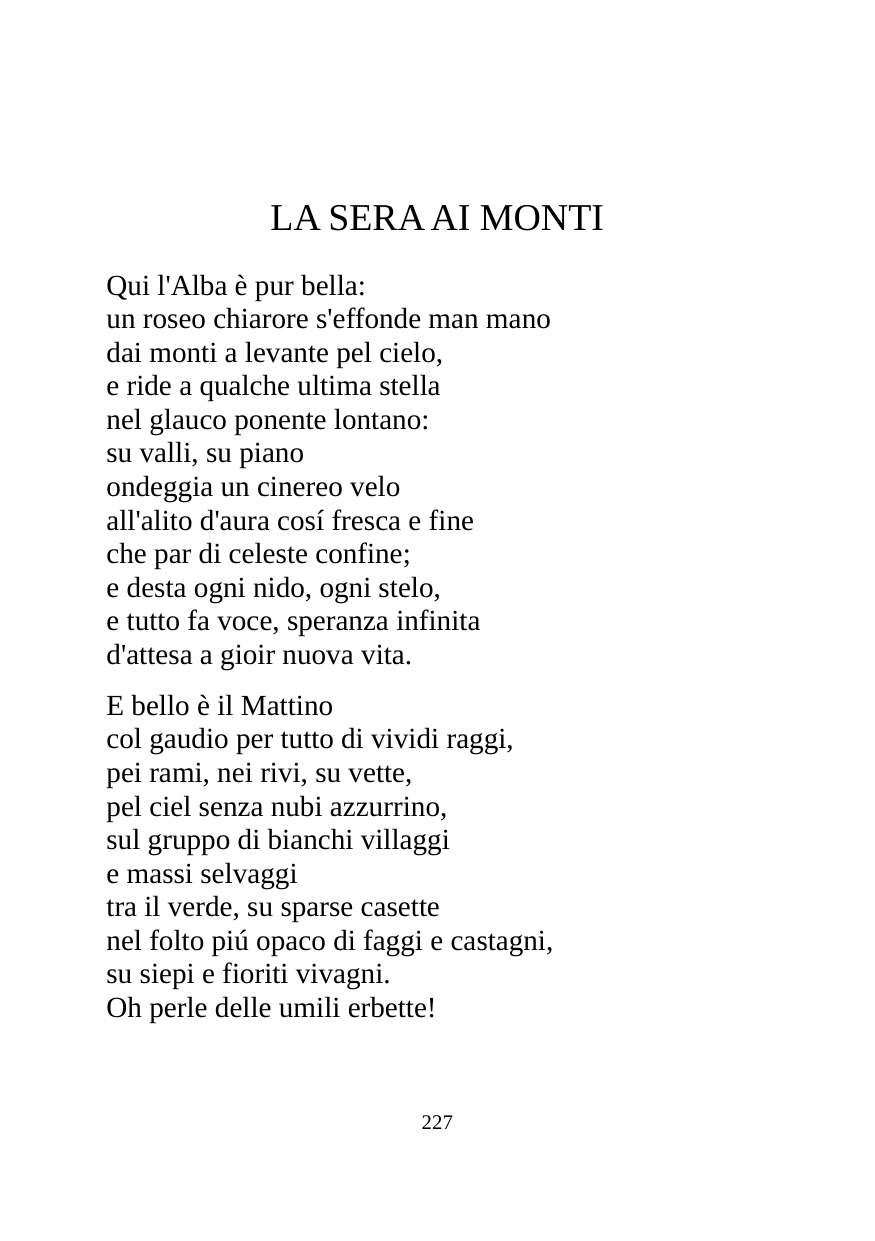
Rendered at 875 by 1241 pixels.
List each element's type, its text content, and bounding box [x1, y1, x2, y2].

subtitle LA SERA AI MONTI [106, 195, 768, 238]
text E bello è il Mattino col gaudio per tutto di vividi raggi, pei rami, nei rivi, su vette, pel ciel senza nubi azzurrino, sul gruppo di bianchi villaggi e massi selvaggi tra il verde, su sparse casette nel folto piú opaco di faggi e castagni, su siepi e fioriti vivagni. Oh perle delle umili erbette! [106, 688, 768, 1023]
text Qui l'Alba è pur bella: un roseo chiarore s'effonde man mano dai monti a levante pel cielo, e ride a qualche ultima stella nel glauco ponente lontano: su valli, su piano ondeggia un cinereo velo all'alito d'aura cosí fresca e fine che par di celeste confine; e desta ogni nido, ogni stelo, e tutto fa voce, speranza infinita d'attesa a gioir nuova vita. [106, 268, 768, 670]
